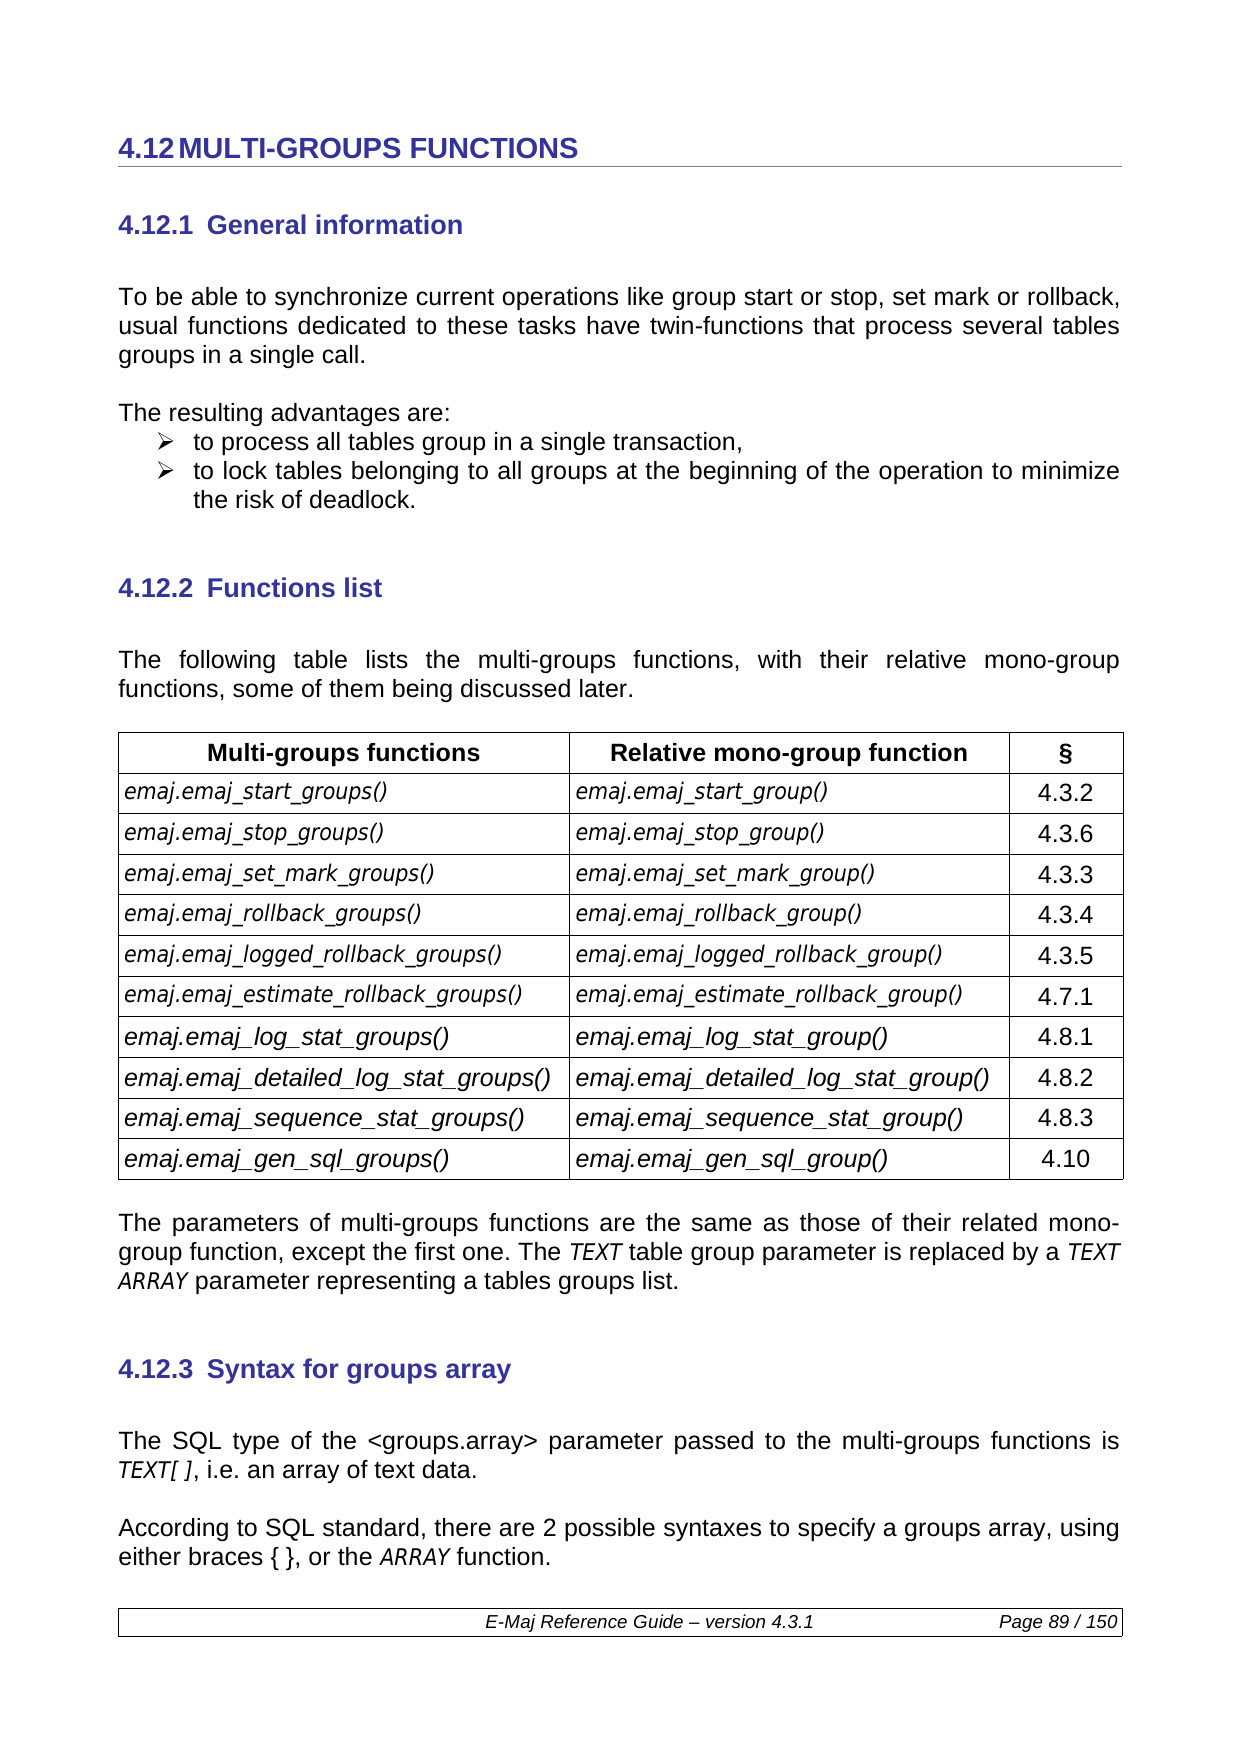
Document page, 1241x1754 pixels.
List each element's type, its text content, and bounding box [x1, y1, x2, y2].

table_header § [1010, 733, 1123, 772]
table_cell 4.8.3 [1010, 1099, 1123, 1138]
table_cell emaj.emaj_set_mark_groups() [119, 855, 569, 894]
text The resulting advantages are: [118, 398, 1122, 427]
table_cell emaj.emaj_detailed_log_stat_groups() [119, 1058, 569, 1097]
table_cell emaj.emaj_stop_groups() [119, 814, 569, 854]
text The parameters of multi-groups functions are the same as those of their related mono-group function, except the first one. The TEXT table group parameter is replaced by a TEXT ARRAY parameter representing a tables groups list. [118, 1208, 1122, 1295]
table_cell emaj.emaj_stop_group() [570, 814, 1009, 854]
table_cell emaj.emaj_log_stat_groups() [119, 1017, 569, 1057]
table_cell 4.3.4 [1010, 895, 1123, 935]
table_cell 4.8.2 [1010, 1058, 1123, 1097]
table_header Relative mono-group function [570, 733, 1009, 772]
table_cell emaj.emaj_estimate_rollback_groups() [119, 977, 569, 1016]
table_cell emaj.emaj_gen_sql_group() [570, 1139, 1009, 1179]
table_cell 4.3.3 [1010, 855, 1123, 894]
table_cell 4.3.6 [1010, 814, 1123, 854]
table_cell emaj.emaj_start_groups() [119, 774, 569, 813]
subtitle Functions list [118, 572, 1122, 603]
table_cell emaj.emaj_detailed_log_stat_group() [570, 1058, 1009, 1097]
table_header Multi-groups functions [119, 733, 569, 772]
table_cell emaj.emaj_sequence_stat_groups() [119, 1099, 569, 1138]
table_cell 4.3.2 [1010, 774, 1123, 813]
list to process all tables group in a single transaction, [156, 427, 1122, 456]
text According to SQL standard, there are 2 possible syntaxes to specify a groups array, using either braces { }, or the ARRAY function. [118, 1513, 1122, 1571]
table_cell emaj.emaj_sequence_stat_group() [570, 1099, 1009, 1138]
table_cell 4.7.1 [1010, 977, 1123, 1016]
text To be able to synchronize current operations like group start or stop, set mark or rollback, usual functions dedicated to these tasks have twin-functions that process several tables groups in a single call. [118, 281, 1122, 369]
table_cell emaj.emaj_logged_rollback_group() [570, 936, 1009, 976]
table_cell emaj.emaj_rollback_group() [570, 895, 1009, 935]
table_cell emaj.emaj_logged_rollback_groups() [119, 936, 569, 976]
subtitle Multi-groups functions [118, 131, 1122, 166]
table_cell emaj.emaj_gen_sql_groups() [119, 1139, 569, 1179]
table_cell emaj.emaj_log_stat_group() [570, 1017, 1009, 1057]
text The following table lists the multi-groups functions, with their relative mono-group functions, some of them being discussed later. [118, 645, 1122, 703]
list to lock tables belonging to all groups at the beginning of the operation to minimize the risk of deadlock. [156, 456, 1122, 514]
text The SQL type of the <groups.array> parameter passed to the multi-groups functions is TEXT[ ], i.e. an array of text data. [118, 1426, 1122, 1484]
table_cell 4.10 [1010, 1139, 1123, 1179]
table_cell emaj.emaj_set_mark_group() [570, 855, 1009, 894]
subtitle General information [118, 209, 1122, 240]
table_cell emaj.emaj_start_group() [570, 774, 1009, 813]
subtitle Syntax for groups array [118, 1353, 1122, 1384]
table_cell emaj.emaj_estimate_rollback_group() [570, 977, 1009, 1016]
table_cell 4.8.1 [1010, 1017, 1123, 1057]
table_cell 4.3.5 [1010, 936, 1123, 976]
table_cell emaj.emaj_rollback_groups() [119, 895, 569, 935]
